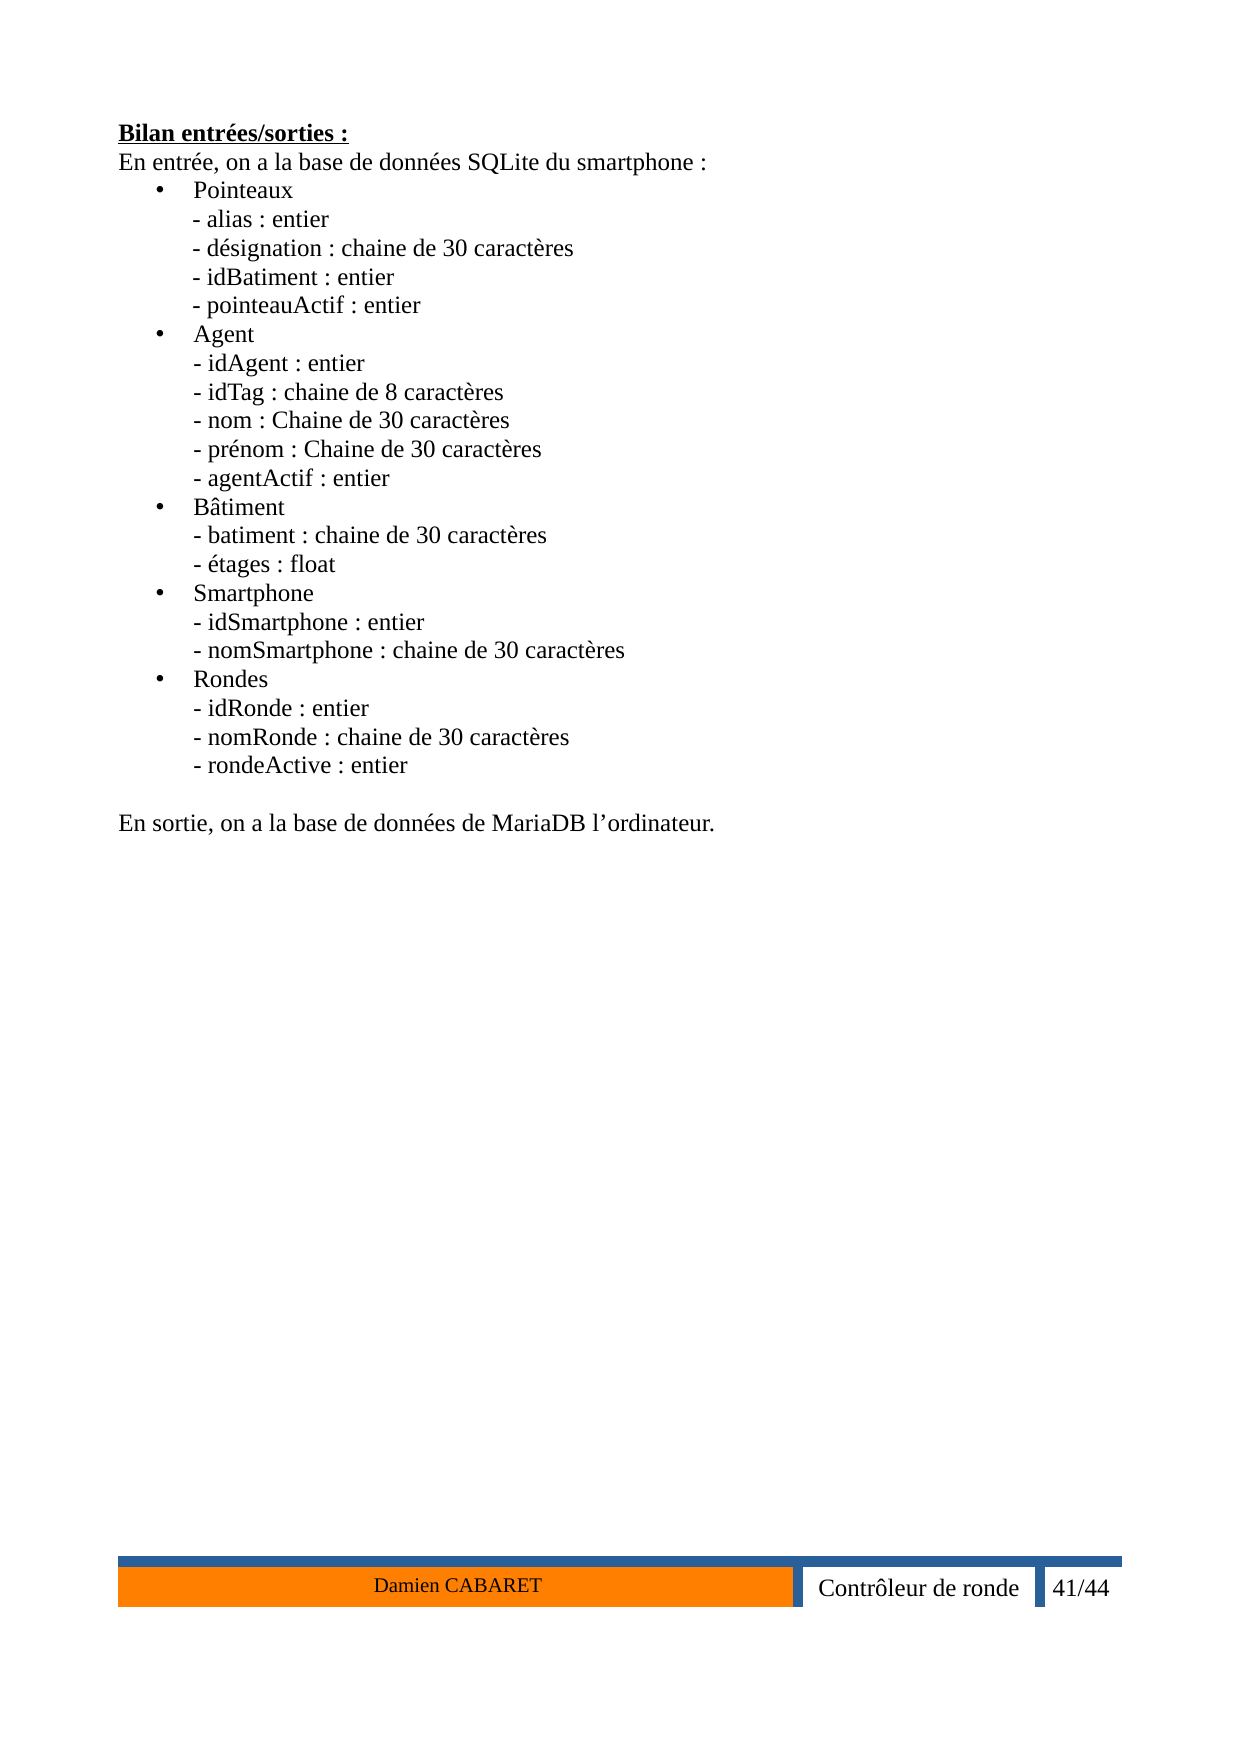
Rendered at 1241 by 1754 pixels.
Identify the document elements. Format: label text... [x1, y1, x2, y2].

list - rondeActive : entier [156, 751, 1122, 779]
list - batiment : chaine de 30 caractères [156, 521, 1122, 549]
list - nomSmartphone : chaine de 30 caractères [156, 636, 1122, 664]
text En sortie, on a la base de données de MariaDB l’ordinateur. [118, 808, 1122, 837]
list - nom : Chaine de 30 caractères [156, 406, 1122, 434]
list - agentActif : entier [156, 463, 1122, 492]
list - nomRonde : chaine de 30 caractères [156, 722, 1122, 751]
text - désignation : chaine de 30 caractères [118, 233, 1122, 262]
list - prénom : Chaine de 30 caractères [156, 434, 1122, 463]
list Rondes [156, 664, 1122, 693]
list - idRonde : entier [156, 693, 1122, 722]
list - étages : float [156, 549, 1122, 578]
text En entrée, on a la base de données SQLite du smartphone : [118, 147, 1122, 176]
list Bâtiment [156, 492, 1122, 521]
list - idTag : chaine de 8 caractères [156, 377, 1122, 406]
list - idAgent : entier [156, 348, 1122, 377]
text - pointeauActif : entier [118, 291, 1122, 319]
list Agent [156, 319, 1122, 348]
list - idSmartphone : entier [156, 607, 1122, 636]
list Smartphone [156, 578, 1122, 607]
text - idBatiment : entier [118, 262, 1122, 291]
text - alias : entier [118, 204, 1122, 233]
list Pointeaux [156, 176, 1122, 204]
text Bilan entrées/sorties : [118, 118, 1122, 147]
